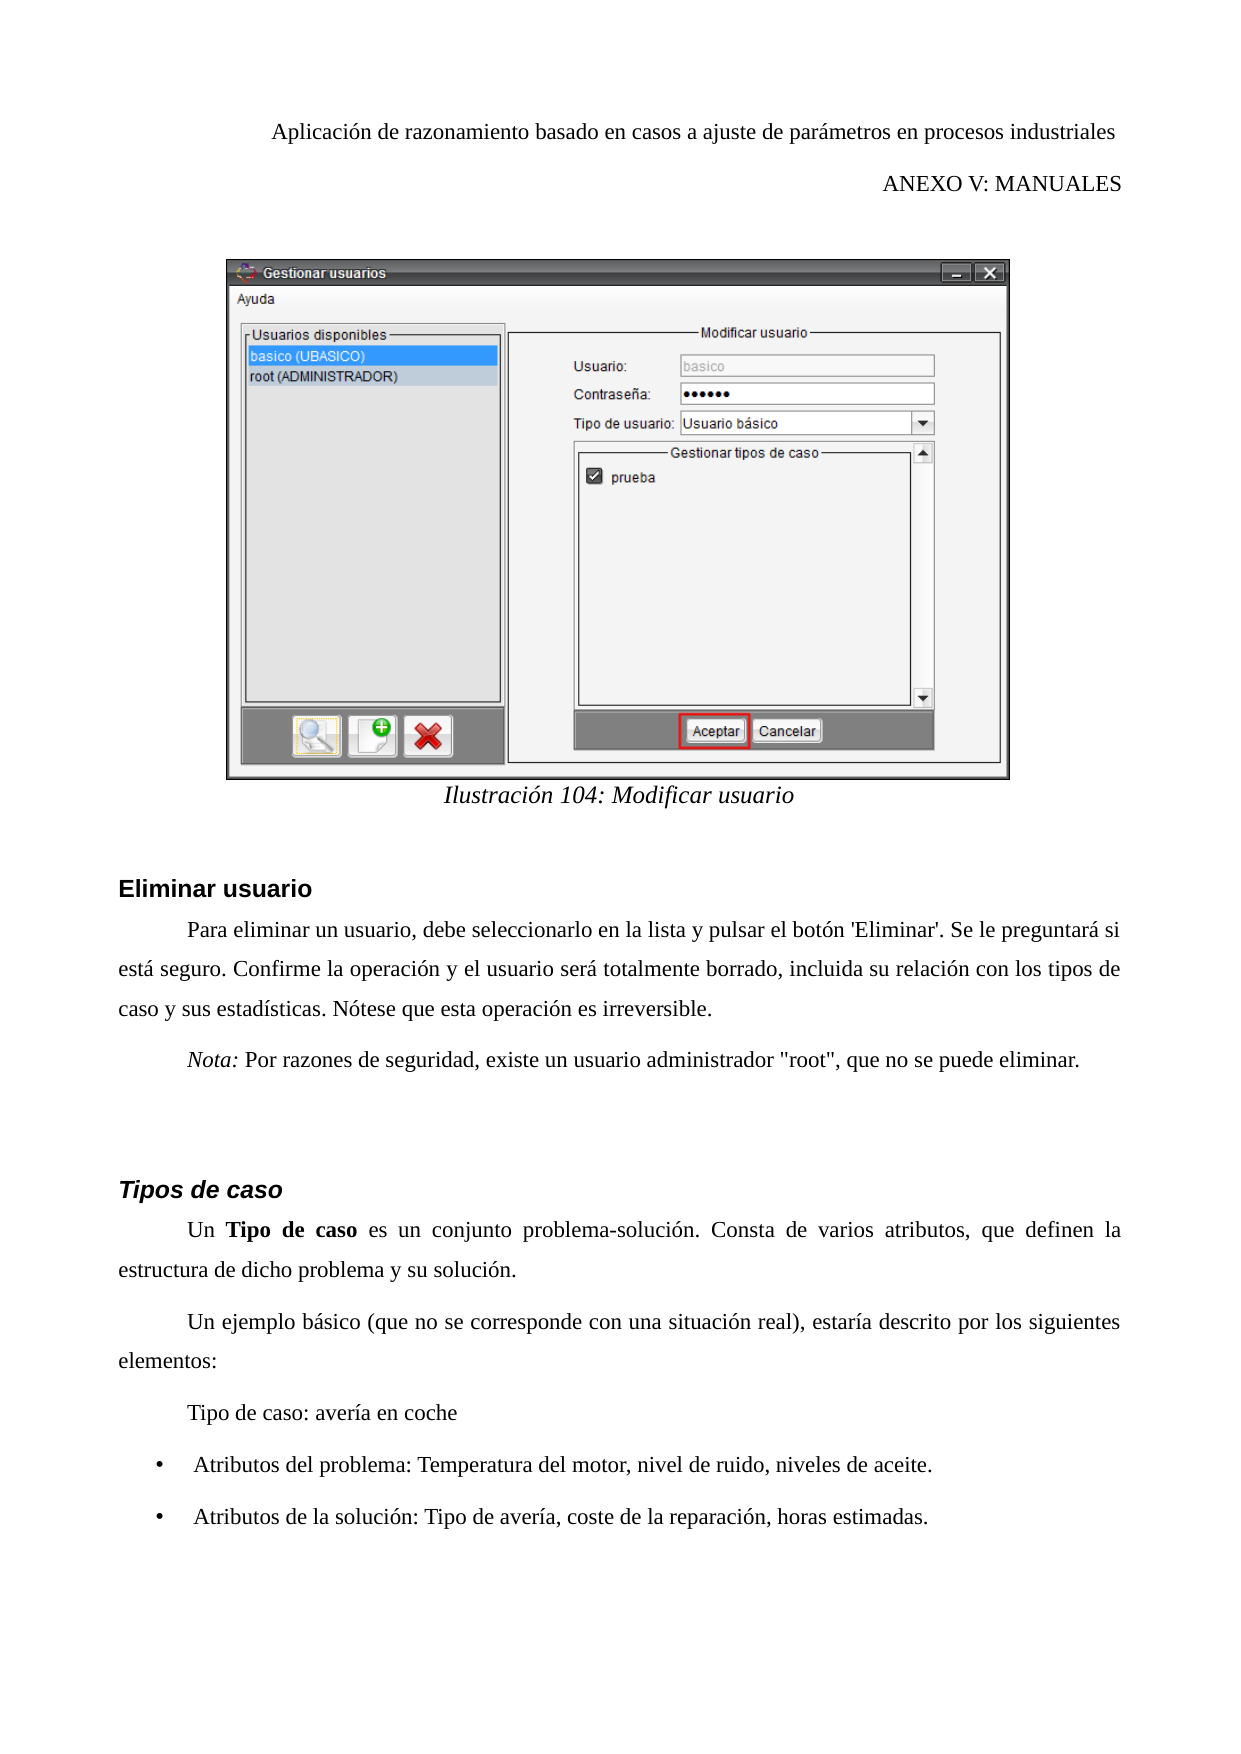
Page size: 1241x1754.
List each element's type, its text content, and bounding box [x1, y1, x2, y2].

subtitle Tipos de caso [118, 1176, 1122, 1204]
text Un Tipo de caso es un conjunto problema-solución. Consta de varios atributos, que definen la estructura de dicho problema y su solución. [118, 1217, 1122, 1282]
text Para eliminar un usuario, debe seleccionarlo en la lista y pulsar el botón 'Eliminar'. Se le preguntará si está seguro. Confirme la operación y el usuario será totalmente borrado, incluida su relación con los tipos de caso y sus estadísticas. Nótese que esta operación es irreversible. [118, 916, 1122, 1021]
subtitle Eliminar usuario [118, 874, 1122, 903]
text Un ejemplo básico (que no se corresponde con una situación real), estaría descrito por los siguientes elementos: [118, 1308, 1122, 1374]
list Atributos de la solución: Tipo de avería, coste de la reparación, horas estimadas. [156, 1503, 1122, 1530]
text Nota: Por razones de seguridad, existe un usuario administrador "root", que no se puede eliminar. [118, 1047, 1122, 1073]
text Tipo de caso: avería en coche [118, 1399, 1122, 1426]
list Ilustración 104: Modificar usuario [207, 260, 1033, 808]
list Atributos del problema: Temperatura del motor, nivel de ruido, niveles de aceite. [156, 1451, 1122, 1478]
